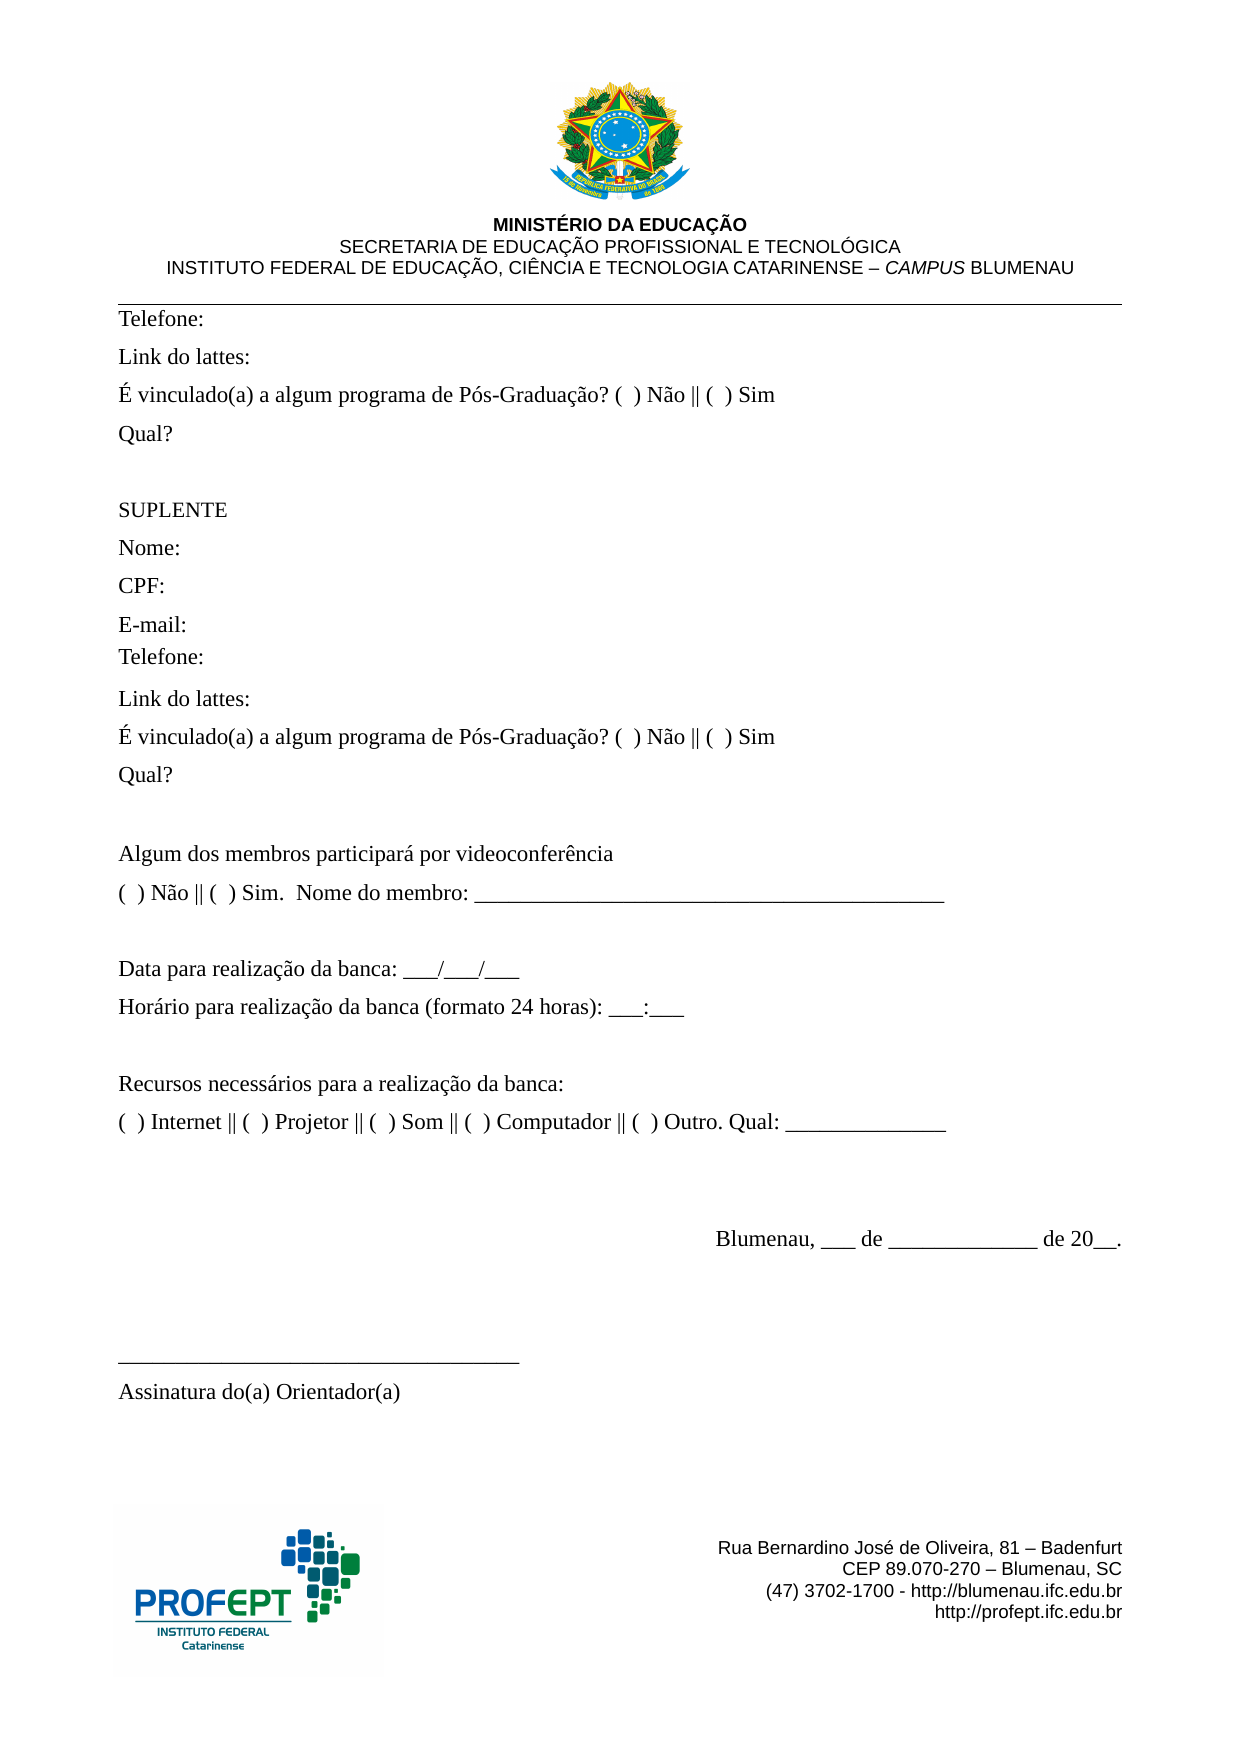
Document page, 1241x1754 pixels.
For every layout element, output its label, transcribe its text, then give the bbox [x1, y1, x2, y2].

text Telefone: [118, 643, 1122, 669]
text Horário para realização da banca (formato 24 horas): ___:___ [118, 993, 1122, 1019]
text Telefone: [118, 305, 1122, 331]
text Blumenau, ___ de _____________ de 20__. [118, 1225, 1122, 1251]
text Qual? [118, 761, 1122, 788]
text ___________________________________ [118, 1340, 1122, 1366]
text É vinculado(a) a algum programa de Pós-Graduação? ( ) Não || ( ) Sim [118, 381, 1122, 408]
text Nome: [118, 534, 1122, 561]
picture [113, 1504, 384, 1677]
text Link do lattes: [118, 343, 1122, 369]
picture [655, 176, 662, 182]
text Algum dos membros participará por videoconferência [118, 840, 1122, 867]
text Qual? [118, 419, 1122, 446]
text Assinatura do(a) Orientador(a) [118, 1378, 1122, 1404]
text Link do lattes: [118, 685, 1122, 711]
text ( ) Internet || ( ) Projetor || ( ) Som || ( ) Computador || ( ) Outro. Qual: ______________ [118, 1108, 1122, 1134]
text CPF: [118, 572, 1122, 599]
text ( ) Não || ( ) Sim. Nome do membro: _________________________________________ [118, 878, 1122, 905]
text E-mail: [118, 611, 1122, 637]
picture [549, 82, 690, 200]
text Data para realização da banca: ___/___/___ [118, 955, 1122, 981]
text Recursos necessários para a realização da banca: [118, 1070, 1122, 1096]
text SUPLENTE [118, 497, 1122, 522]
text É vinculado(a) a algum programa de Pós-Graduação? ( ) Não || ( ) Sim [118, 723, 1122, 749]
